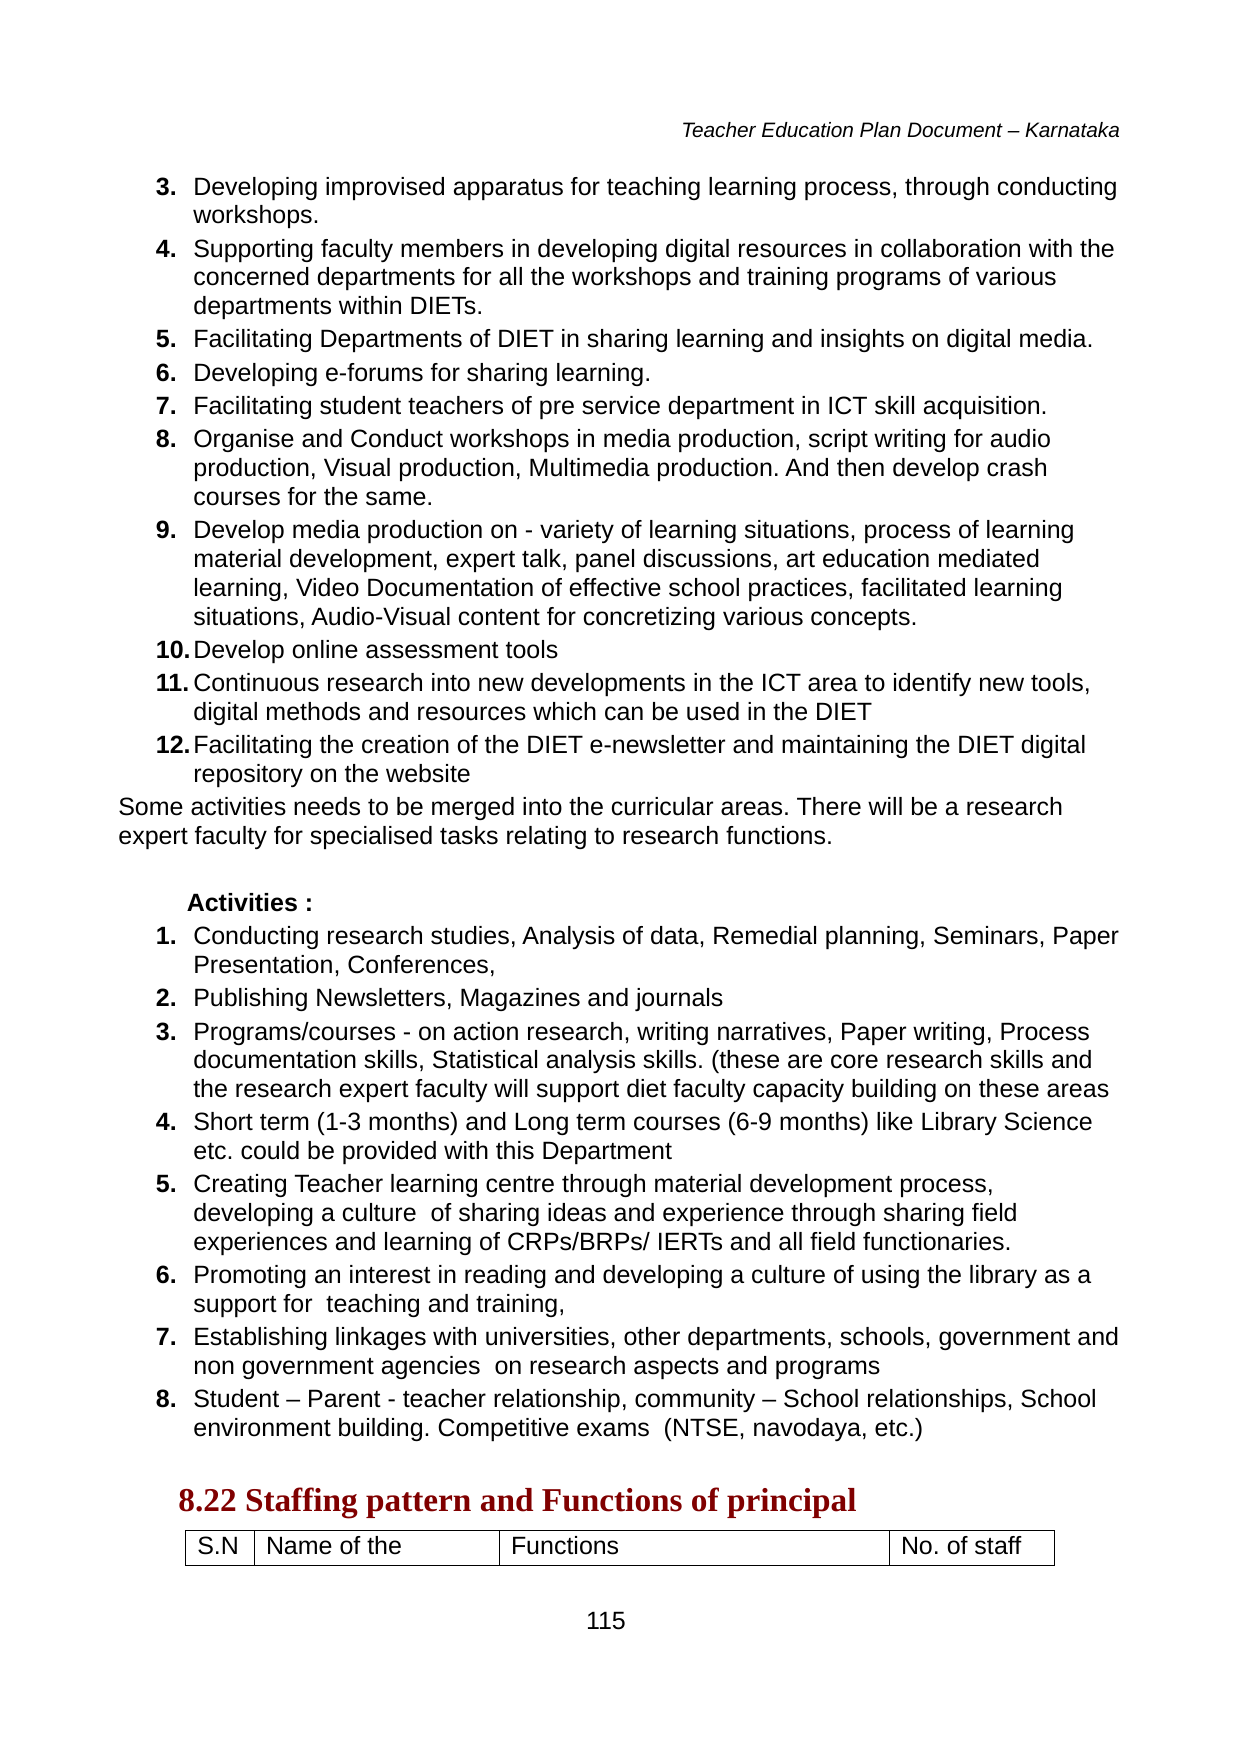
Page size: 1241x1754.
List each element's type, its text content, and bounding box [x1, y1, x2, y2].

list Promoting an interest in reading and developing a culture of using the library as a support for teaching and training, [156, 1260, 1122, 1318]
list Short term (1-3 months) and Long term courses (6-9 months) like Library Science etc. could be provided with this Department [156, 1107, 1122, 1165]
list Facilitating Departments of DIET in sharing learning and insights on digital media. [156, 324, 1122, 353]
list Organise and Conduct workshops in media production, script writing for audio production, Visual production, Multimedia production. And then develop crash courses for the same. [156, 424, 1122, 511]
list Develop online assessment tools [156, 635, 1122, 664]
list Supporting faculty members in developing digital resources in collaboration with the concerned departments for all the workshops and training programs of various departments within DIETs. [156, 234, 1122, 320]
list Continuous research into new developments in the ICT area to identify new tools, digital methods and resources which can be used in the DIET [156, 668, 1122, 726]
list Develop media production on - variety of learning situations, process of learning material development, expert talk, panel discussions, art education mediated learning, Video Documentation of effective school practices, facilitated learning situations, Audio-Visual content for concretizing various concepts. [156, 515, 1122, 630]
list Conducting research studies, Analysis of data, Remedial planning, Seminars, Paper Presentation, Conferences, [156, 921, 1122, 979]
list Publishing Newsletters, Magazines and journals [156, 983, 1122, 1012]
table_header Name of the [255, 1531, 499, 1564]
table_header Functions [500, 1531, 889, 1564]
table_header S.N [186, 1531, 254, 1564]
list Developing improvised apparatus for teaching learning process, through conducting workshops. [156, 172, 1122, 229]
list Facilitating student teachers of pre service department in ICT skill acquisition. [156, 391, 1122, 420]
text Some activities needs to be merged into the curricular areas. There will be a research expert faculty for specialised tasks relating to research functions. [118, 792, 1122, 850]
list Facilitating the creation of the DIET e-newsletter and maintaining the DIET digital repository on the website [156, 730, 1122, 788]
list Establishing linkages with universities, other departments, schools, government and non government agencies on research aspects and programs [156, 1322, 1122, 1380]
list Developing e-forums for sharing learning. [156, 358, 1122, 387]
list Programs/courses - on action research, writing narratives, Paper writing, Process documentation skills, Statistical analysis skills. (these are core research skills and the research expert faculty will support diet faculty capacity building on these areas [156, 1017, 1122, 1103]
list Student – Parent - teacher relationship, community – School relationships, School environment building. Competitive exams (NTSE, navodaya, etc.) [156, 1384, 1122, 1442]
subtitle 8.22 Staffing pattern and Functions of principal [118, 1480, 1122, 1518]
text Activities : [118, 888, 1122, 917]
table_header No. of staff [890, 1531, 1054, 1564]
list Creating Teacher learning centre through material development process, developing a culture of sharing ideas and experience through sharing field experiences and learning of CRPs/BRPs/ IERTs and all field functionaries. [156, 1169, 1122, 1256]
